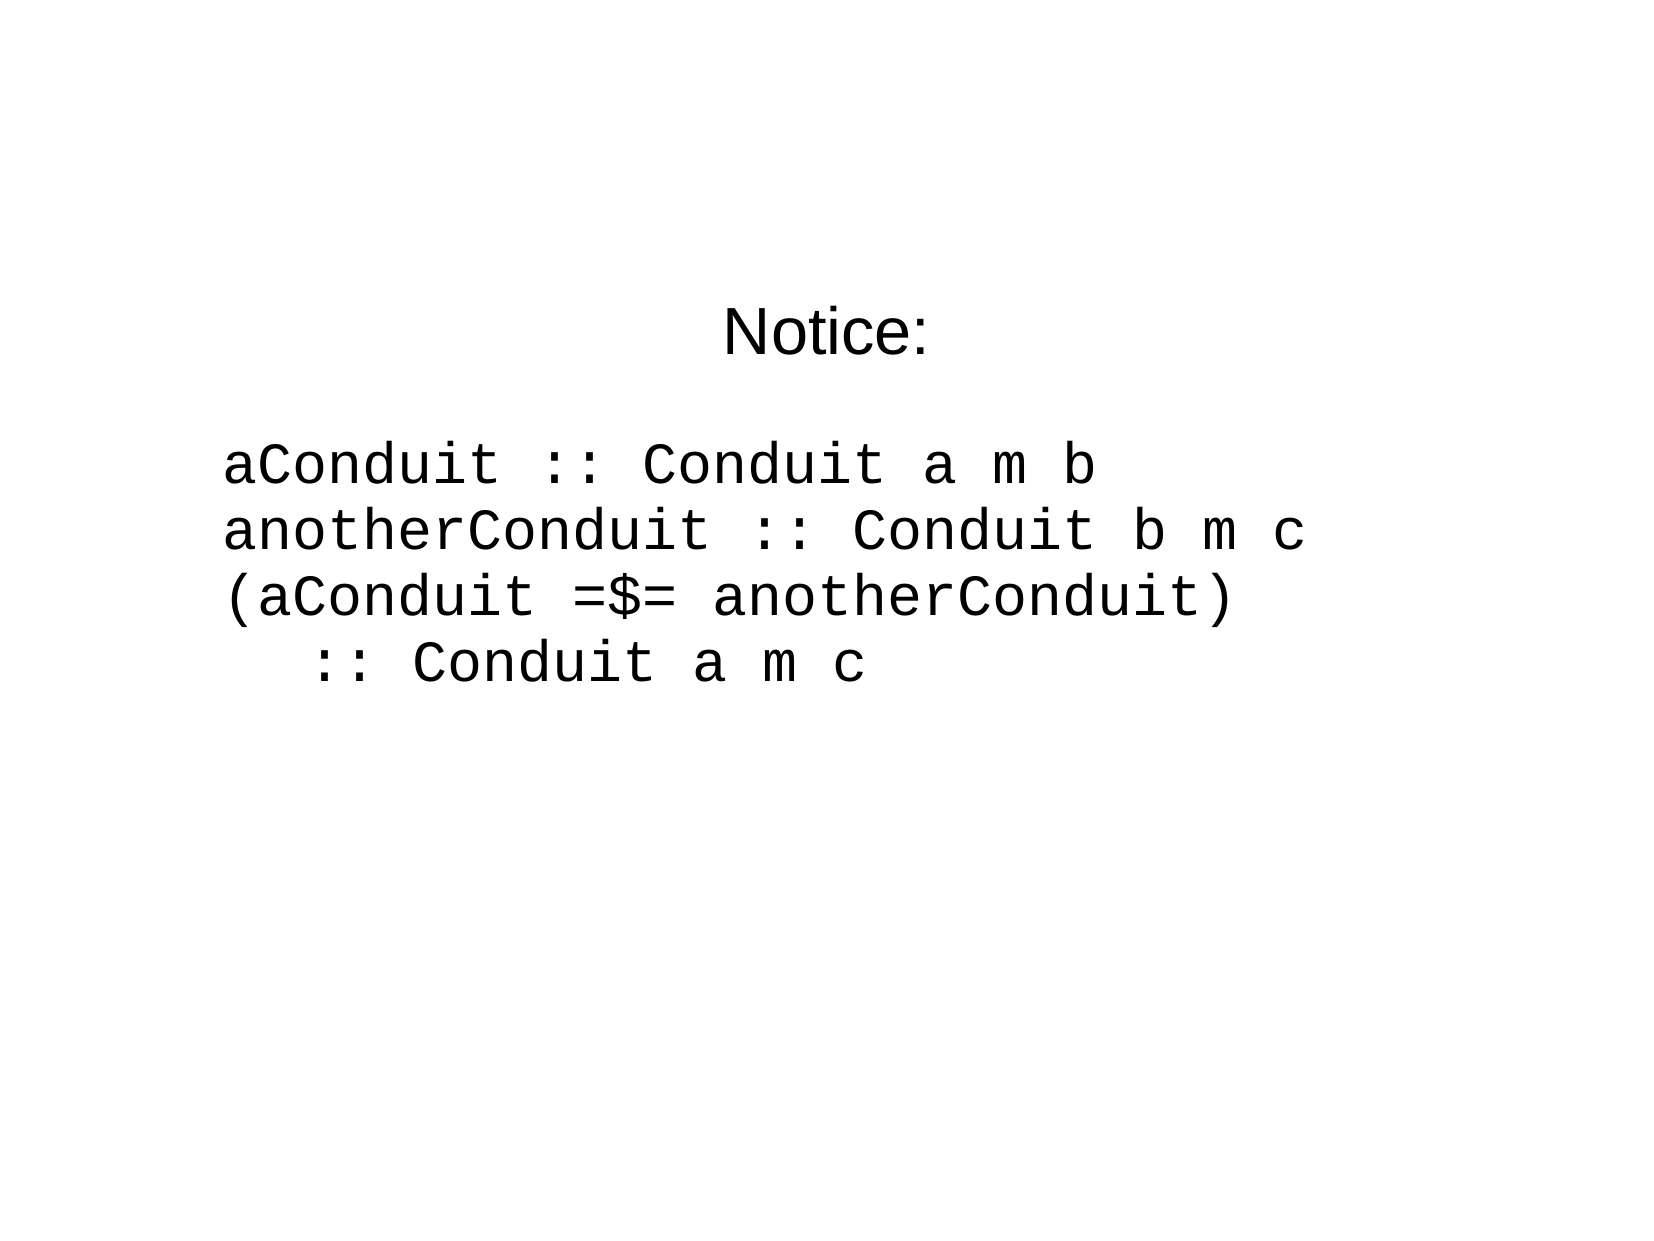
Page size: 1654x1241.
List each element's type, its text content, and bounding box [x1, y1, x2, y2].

subtitle Notice: aConduit :: Conduit a m b anotherConduit :: Conduit b m c (aConduit =$= anotherConduit) :: Conduit a m c [82, 49, 1571, 1010]
